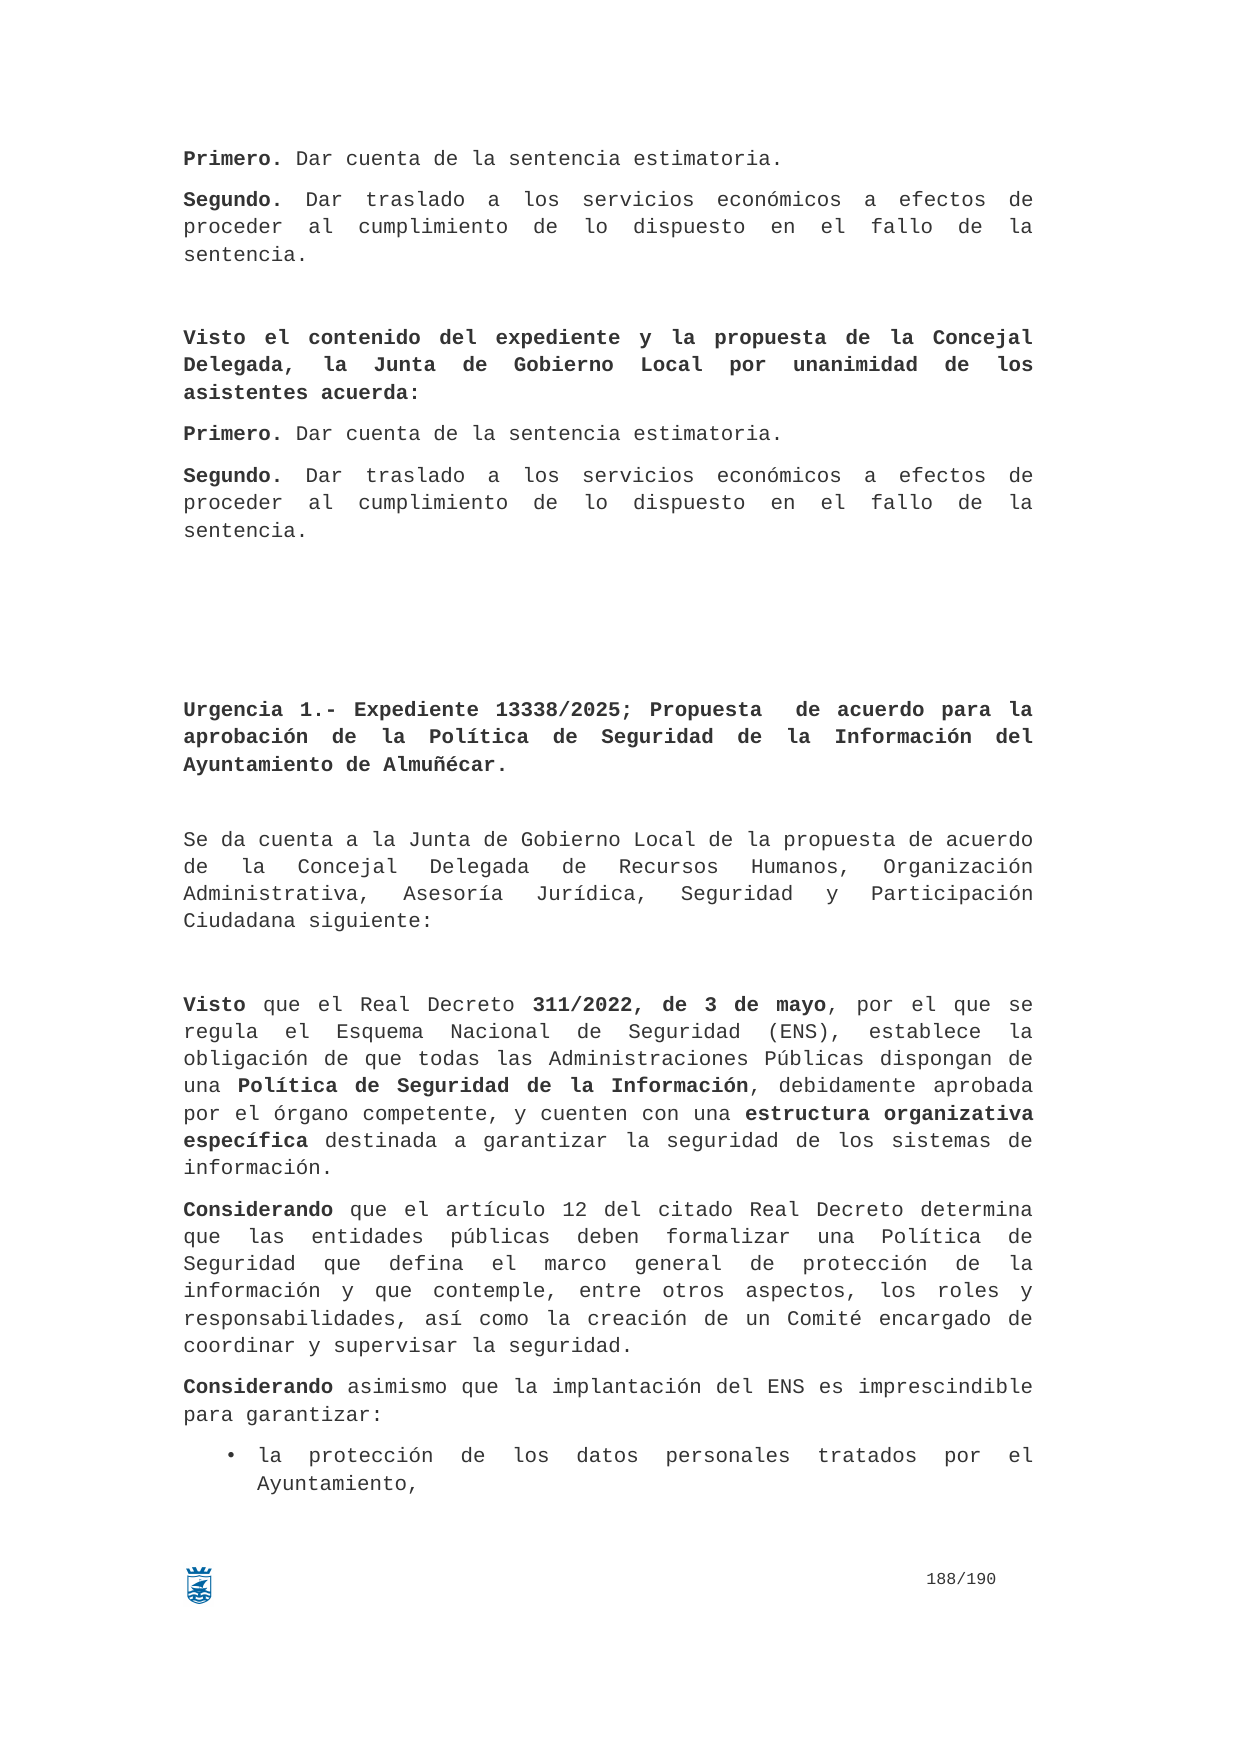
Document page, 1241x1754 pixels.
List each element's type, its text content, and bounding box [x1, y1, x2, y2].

text Segundo. Dar traslado a los servicios económicos a efectos de proceder al cumplimiento de lo dispuesto en el fallo de la sentencia. [183, 465, 1033, 543]
text Se da cuenta a la Junta de Gobierno Local de la propuesta de acuerdo de la Concejal Delegada de Recursos Humanos, Organización Administrativa, Asesoría Jurídica, Seguridad y Participación Ciudadana siguiente: [183, 829, 1033, 934]
picture [183, 1562, 214, 1607]
text Visto el contenido del expediente y la propuesta de la Concejal Delegada, la Junta de Gobierno Local por unanimidad de los asistentes acuerda: [183, 327, 1033, 405]
text Segundo. Dar traslado a los servicios económicos a efectos de proceder al cumplimiento de lo dispuesto en el fallo de la sentencia. [183, 189, 1033, 267]
text Considerando asimismo que la implantación del ENS es imprescindible para garantizar: [183, 1376, 1033, 1427]
subtitle Urgencia 1.- Expediente 13338/2025; Propuesta de acuerdo para la aprobación de la Política de Seguridad de la Información del Ayuntamiento de Almuñécar. [183, 699, 1033, 777]
list la protección de los datos personales tratados por el Ayuntamiento, [227, 1445, 1033, 1496]
text Visto que el Real Decreto 311/2022, de 3 de mayo, por el que se regula el Esquema Nacional de Seguridad (ENS), establece la obligación de que todas las Administraciones Públicas dispongan de una Política de Seguridad de la Información, debidamente aprobada por el órgano competente, y cuenten con una estructura organizativa específica destinada a garantizar la seguridad de los sistemas de información. [183, 994, 1033, 1181]
text Primero. Dar cuenta de la sentencia estimatoria. [183, 148, 1033, 171]
text Primero. Dar cuenta de la sentencia estimatoria. [183, 423, 1033, 447]
text Considerando que el artículo 12 del citado Real Decreto determina que las entidades públicas deben formalizar una Política de Seguridad que defina el marco general de protección de la información y que contemple, entre otros aspectos, los roles y responsabilidades, así como la creación de un Comité encargado de coordinar y supervisar la seguridad. [183, 1199, 1033, 1358]
